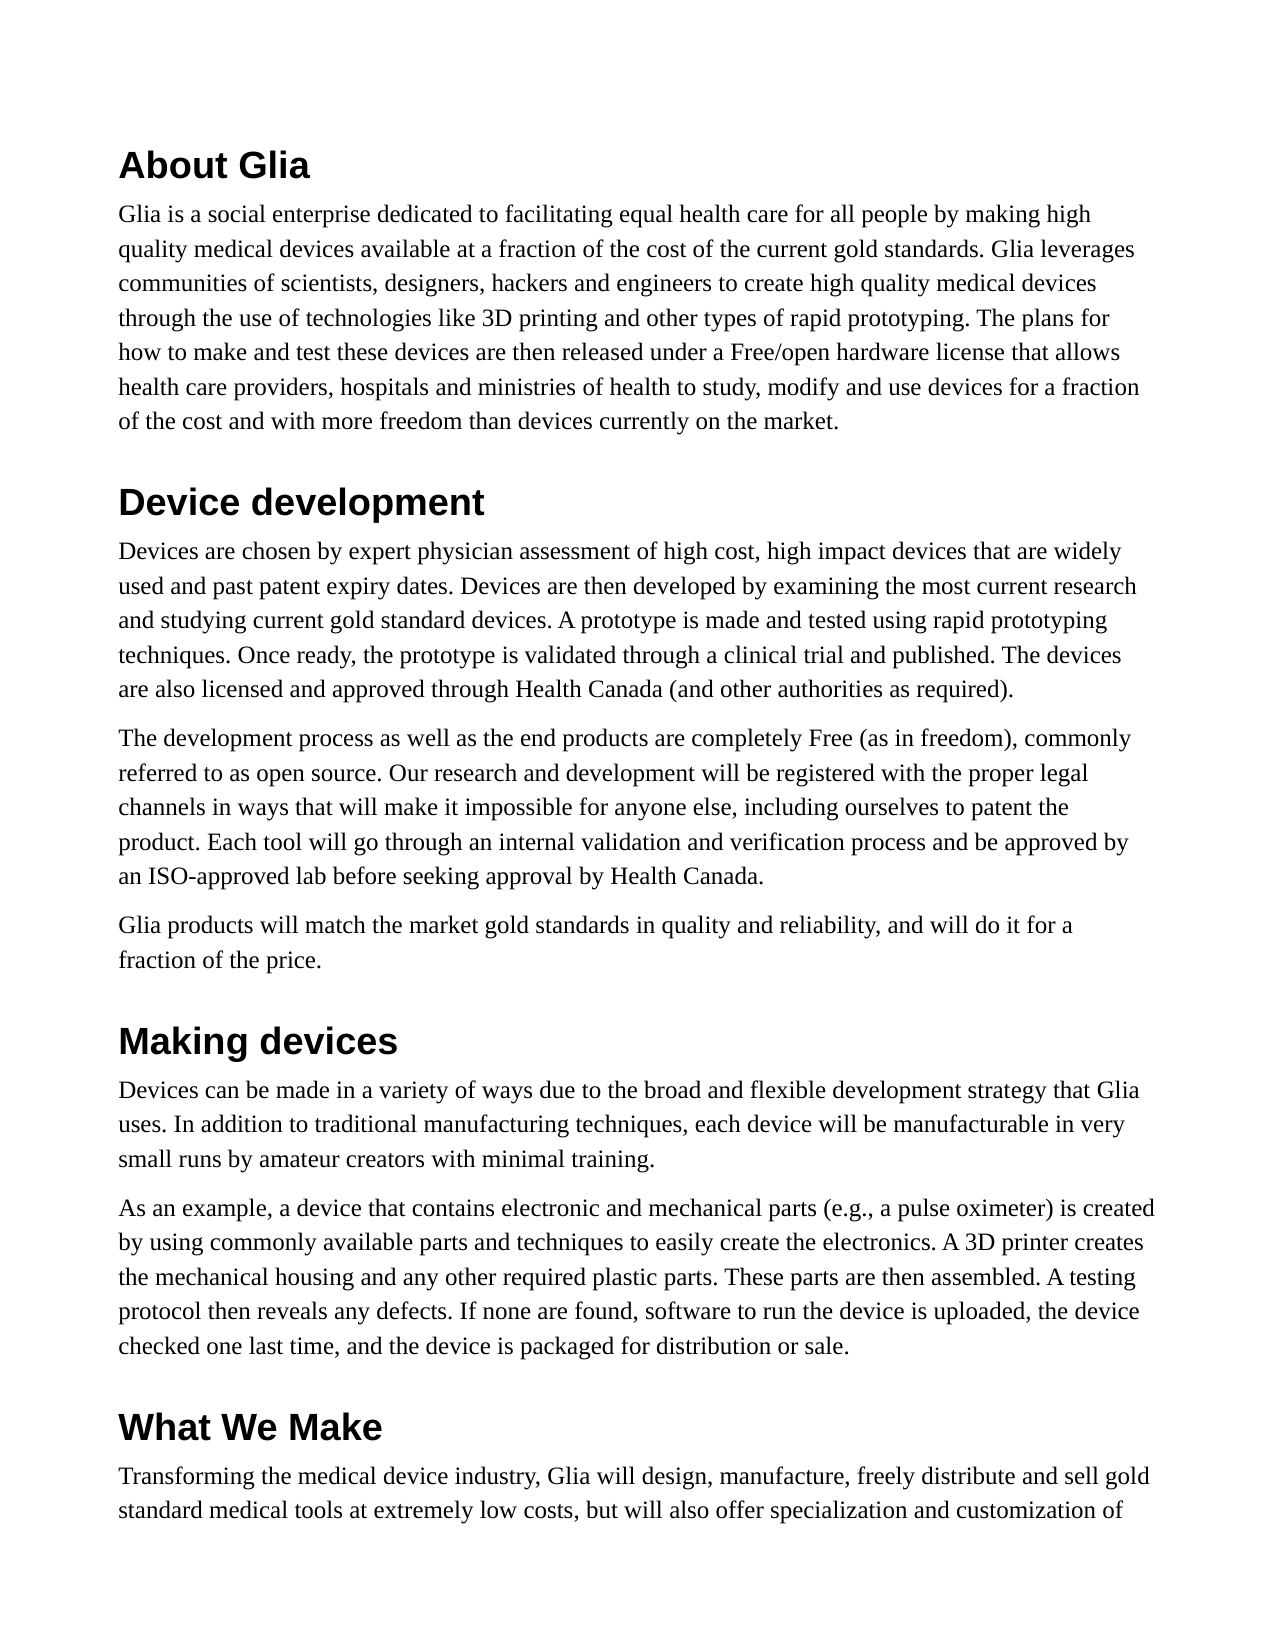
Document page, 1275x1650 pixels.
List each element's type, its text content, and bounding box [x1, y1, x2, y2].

text Glia is a social enterprise dedicated to facilitating equal health care for all people by making high quality medical devices available at a fraction of the cost of the current gold standards. Glia leverages communities of scientists, designers, hackers and engineers to create high quality medical devices through the use of technologies like 3D printing and other types of rapid prototyping. The plans for how to make and test these devices are then released under a Free/open hardware license that allows health care providers, hospitals and ministries of health to study, modify and use devices for a fraction of the cost and with more freedom than devices currently on the market. [118, 199, 1157, 435]
subtitle What We Make [118, 1405, 1157, 1449]
text As an example, a device that contains electronic and mechanical parts (e.g., a pulse oximeter) is created by using commonly available parts and techniques to easily create the electronics. A 3D printer creates the mechanical housing and any other required plastic parts. These parts are then assembled. A testing protocol then reveals any defects. If none are found, software to run the device is uploaded, the device checked one last time, and the device is packaged for distribution or sale. [118, 1193, 1157, 1360]
subtitle About Glia [118, 143, 1157, 187]
text Transforming the medical device industry, Glia will design, manufacture, freely distribute and sell gold standard medical tools at extremely low costs, but will also offer specialization and customization of [118, 1461, 1157, 1524]
text The development process as well as the end products are completely Free (as in freedom), commonly referred to as open source. Our research and development will be registered with the proper legal channels in ways that will make it impossible for anyone else, including ourselves to patent the product. Each tool will go through an internal validation and verification process and be approved by an ISO-approved lab before seeking approval by Health Canada. [118, 723, 1157, 890]
subtitle Device development [118, 480, 1157, 524]
text Glia products will match the market gold standards in quality and reliability, and will do it for a fraction of the price. [118, 910, 1157, 973]
text Devices can be made in a variety of ways due to the broad and flexible development strategy that Glia uses. In addition to traditional manufacturing techniques, each device will be manufacturable in very small runs by amateur creators with minimal training. [118, 1075, 1157, 1173]
text Devices are chosen by expert physician assessment of high cost, high impact devices that are widely used and past patent expiry dates. Devices are then developed by examining the most current research and studying current gold standard devices. A prototype is made and tested using rapid prototyping techniques. Once ready, the prototype is validated through a clinical trial and published. The devices are also licensed and approved through Health Canada (and other authorities as required). [118, 536, 1157, 703]
subtitle Making devices [118, 1019, 1157, 1062]
